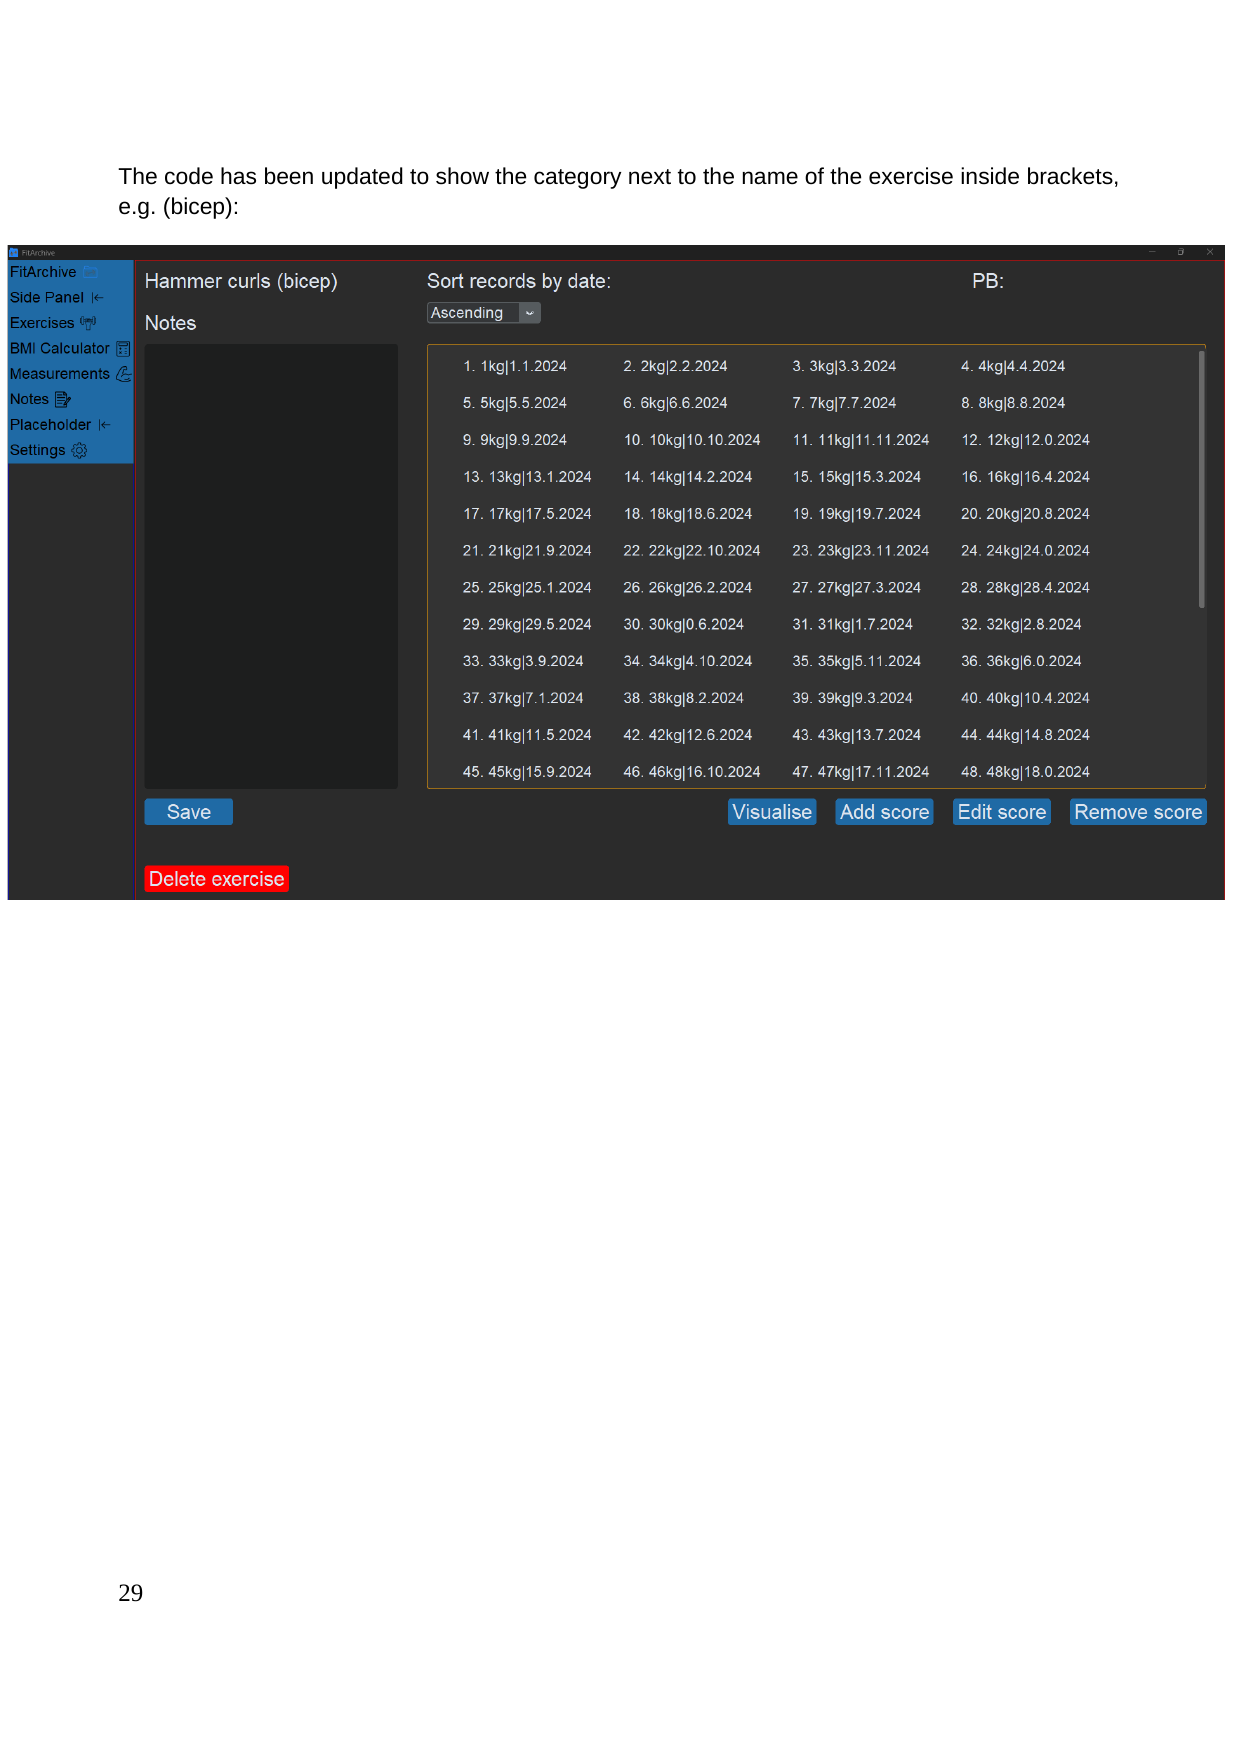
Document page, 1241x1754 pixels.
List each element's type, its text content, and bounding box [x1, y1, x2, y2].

text The code has been updated to show the category next to the name of the exercise inside brackets, e.g. (bicep): [118, 163, 1122, 219]
picture [7, 245, 1225, 900]
